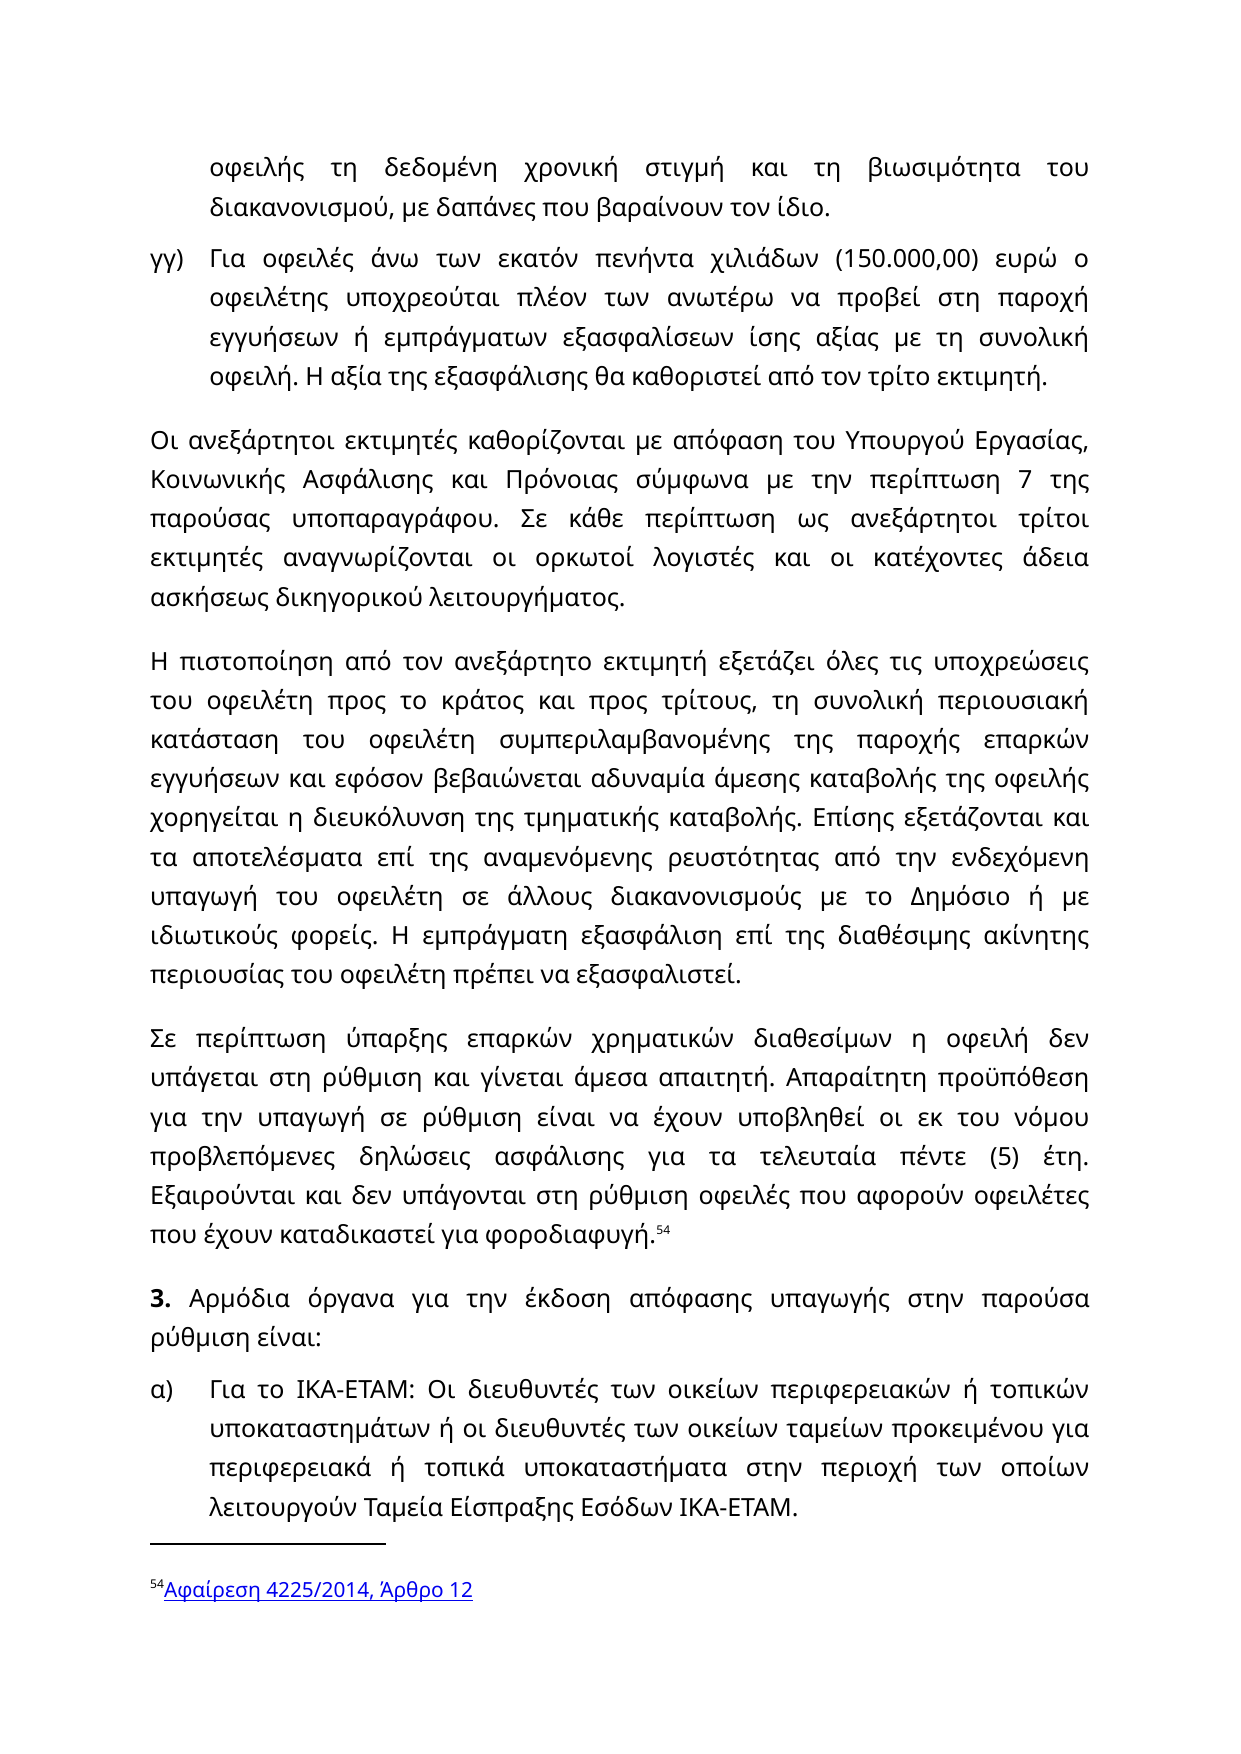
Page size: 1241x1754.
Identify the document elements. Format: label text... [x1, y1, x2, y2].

text Οι ανεξάρτητοι εκτιμητές καθορίζονται με απόφαση του Υπουργού Εργασίας, Κοινωνικής Ασφάλισης και Πρόνοιας σύμφωνα με την περίπτωση 7 της παρούσας υποπαραγράφου. Σε κάθε περίπτωση ως ανεξάρτητοι τρίτοι εκτιμητές αναγνωρίζονται οι ορκωτοί λογιστές και οι κατέχοντες άδεια ασκήσεως δικηγορικού λειτουργήματος. [150, 422, 1090, 613]
list α) Για το ΙΚΑ-ΕΤΑΜ: Οι διευθυντές των οικείων περιφερειακών ή τοπικών υποκαταστημάτων ή οι διευθυντές των οικείων ταμείων προκειμένου για περιφερειακά ή τοπικά υποκαταστήματα στην περιοχή των οποίων λειτουργούν Ταμεία Είσπραξης Εσόδων ΙΚΑ-ΕΤΑΜ. [150, 1372, 1090, 1523]
text Αφαίρεση 4225/2014, Άρθρο 12 [150, 1576, 1090, 1604]
list οφειλής τη δεδομένη χρονική στιγμή και τη βιωσιμότητα του διακανονισμού, με δαπάνες που βαραίνουν τον ίδιο. [150, 150, 1090, 223]
list γγ) Για οφειλές άνω των εκατόν πενήντα χιλιάδων (150.000,00) ευρώ ο οφειλέτης υποχρεούται πλέον των ανωτέρω να προβεί στη παροχή εγγυήσεων ή εμπράγματων εξασφαλίσεων ίσης αξίας με τη συνολική οφειλή. Η αξία της εξασφάλισης θα καθοριστεί από τον τρίτο εκτιμητή. [150, 241, 1090, 392]
text Σε περίπτωση ύπαρξης επαρκών χρηματικών διαθεσίμων η οφειλή δεν υπάγεται στη ρύθμιση και γίνεται άμεσα απαιτητή. Απαραίτητη προϋπόθεση για την υπαγωγή σε ρύθμιση είναι να έχουν υποβληθεί οι εκ του νόμου προβλεπόμενες δηλώσεις ασφάλισης για τα τελευταία πέντε (5) έτη. Εξαιρούνται και δεν υπάγονται στη ρύθμιση οφειλές που αφορούν οφειλέτες που έχουν καταδικαστεί για φοροδιαφυγή. [150, 1021, 1090, 1251]
text Η πιστοποίηση από τον ανεξάρτητο εκτιμητή εξετάζει όλες τις υποχρεώσεις του οφειλέτη προς το κράτος και προς τρίτους, τη συνολική περιουσιακή κατάσταση του οφειλέτη συμπεριλαμβανομένης της παροχής επαρκών εγγυήσεων και εφόσον βεβαιώνεται αδυναμία άμεσης καταβολής της οφειλής χορηγείται η διευκόλυνση της τμηματικής καταβολής. Επίσης εξετάζονται και τα αποτελέσματα επί της αναμενόμενης ρευστότητας από την ενδεχόμενη υπαγωγή του οφειλέτη σε άλλους διακανονισμούς με το Δημόσιο ή με ιδιωτικούς φορείς. Η εμπράγματη εξασφάλιση επί της διαθέσιμης ακίνητης περιουσίας του οφειλέτη πρέπει να εξασφαλιστεί. [150, 643, 1090, 991]
text 3. Αρμόδια όργανα για την έκδοση απόφασης υπαγωγής στην παρούσα ρύθμιση είναι: [150, 1281, 1090, 1354]
